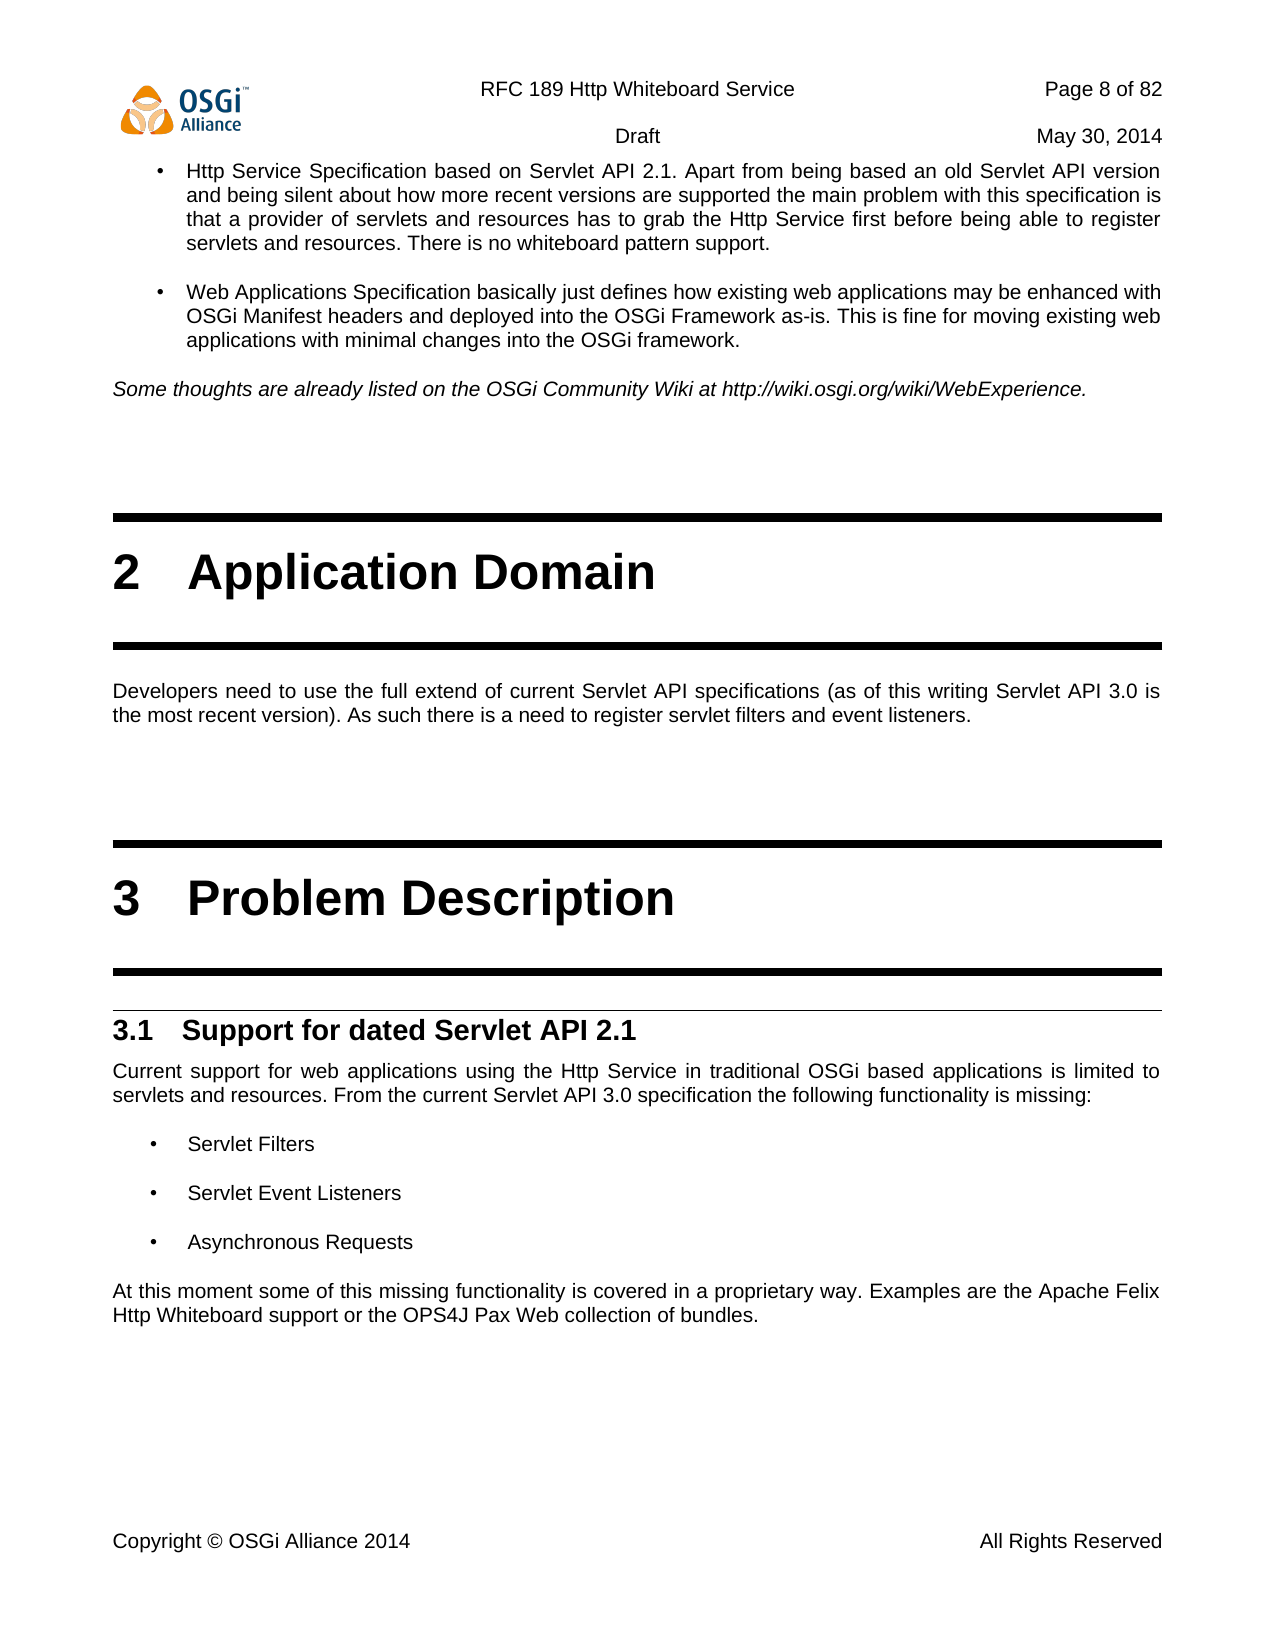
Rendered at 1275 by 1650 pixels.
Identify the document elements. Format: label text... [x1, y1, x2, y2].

list Servlet Event Listeners [150, 1181, 1162, 1205]
text Developers need to use the full extend of current Servlet API specifications (as of this writing Servlet API 3.0 is the most recent version). As such there is a need to register servlet filters and event listeners. [112, 679, 1162, 727]
subtitle Problem Description [112, 841, 1162, 976]
text Some thoughts are already listed on the OSGi Community Wiki at http://wiki.osgi.org/wiki/WebExperience. [112, 377, 1162, 401]
list Web Applications Specification basically just defines how existing web applications may be enhanced with OSGi Manifest headers and deployed into the OSGi Framework as-is. This is fine for moving existing web applications with minimal changes into the OSGi framework. [157, 280, 1162, 352]
text At this moment some of this missing functionality is covered in a proprietary way. Examples are the Apache Felix Http Whiteboard support or the OPS4J Pax Web collection of bundles. [112, 1279, 1162, 1327]
picture [113, 78, 257, 142]
list Http Service Specification based on Servlet API 2.1. Apart from being based an old Servlet API version and being silent about how more recent versions are supported the main problem with this specification is that a provider of servlets and resources has to grab the Http Service first before being able to register servlets and resources. There is no whiteboard pattern support. [157, 159, 1162, 255]
list Asynchronous Requests [150, 1230, 1162, 1254]
subtitle Support for dated Servlet API 2.1 [112, 1011, 1162, 1046]
text Current support for web applications using the Http Service in traditional OSGi based applications is limited to servlets and resources. From the current Servlet API 3.0 specification the following functionality is missing: [112, 1059, 1162, 1107]
list Servlet Filters [150, 1132, 1162, 1156]
subtitle Application Domain [112, 514, 1162, 650]
